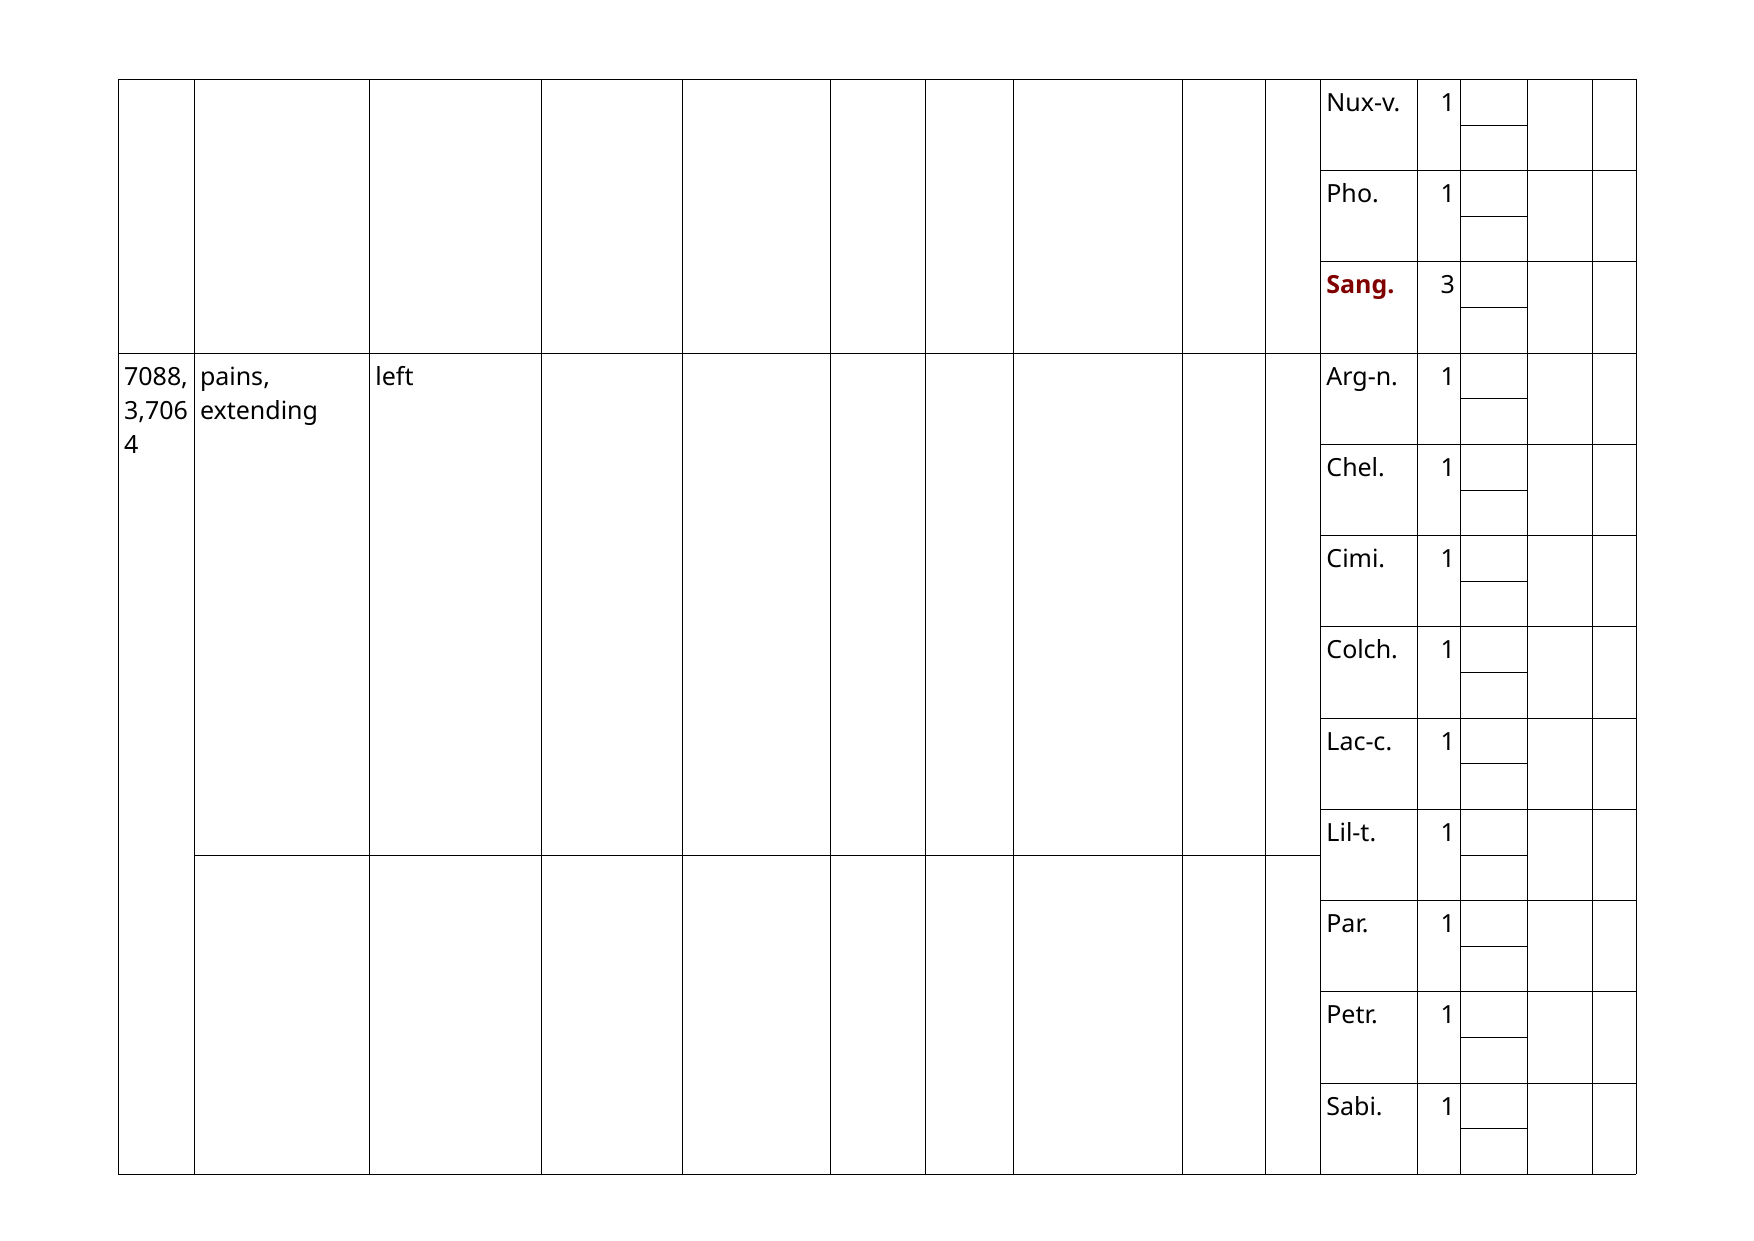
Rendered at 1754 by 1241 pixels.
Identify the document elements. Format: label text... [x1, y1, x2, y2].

table_cell [1461, 947, 1527, 991]
table_cell [1528, 536, 1592, 626]
table_cell 3 [1418, 262, 1460, 353]
table_cell [1593, 992, 1636, 1083]
table_cell [1461, 171, 1527, 216]
table_cell 1 [1418, 445, 1460, 535]
table_cell Sabi. [1321, 1084, 1417, 1174]
table_cell [1461, 627, 1527, 672]
table_cell [542, 354, 682, 854]
table_cell [1461, 1084, 1527, 1128]
table_cell [1461, 764, 1527, 809]
table_cell [1593, 719, 1636, 809]
table_cell [1014, 80, 1182, 353]
table_cell [1593, 354, 1636, 444]
table_cell 1 [1418, 1084, 1460, 1174]
table_cell 7088,3,7064 [119, 354, 194, 1174]
table_cell 1 [1418, 810, 1460, 900]
table_cell Lil-t. [1321, 810, 1417, 900]
table_cell [195, 80, 369, 353]
table_cell Lac-c. [1321, 719, 1417, 809]
table_cell [370, 856, 541, 1174]
table_cell [1528, 627, 1592, 718]
table_cell 1 [1418, 901, 1460, 991]
table_cell Cimi. [1321, 536, 1417, 626]
table_cell 1 [1418, 992, 1460, 1083]
table_cell Pho. [1321, 171, 1417, 261]
table_cell [1528, 354, 1592, 444]
table_cell [1461, 217, 1527, 261]
table_cell [1461, 445, 1527, 489]
table_cell [1593, 445, 1636, 535]
table_cell 1 [1418, 627, 1460, 718]
table_cell [1461, 354, 1527, 398]
table_cell [1528, 1084, 1592, 1174]
table_cell [1183, 354, 1265, 854]
table_cell [1593, 627, 1636, 718]
table_cell [1461, 673, 1527, 718]
table_cell Chel. [1321, 445, 1417, 535]
table_cell [1593, 262, 1636, 353]
table_cell [1528, 992, 1592, 1083]
table_cell [1461, 1129, 1527, 1174]
table_cell [683, 354, 830, 854]
table_cell [831, 80, 925, 353]
table_cell [926, 80, 1013, 353]
table_cell left [370, 354, 541, 854]
table_cell Nux-v. [1321, 80, 1417, 170]
table_cell [370, 80, 541, 353]
table_cell [1014, 354, 1182, 854]
table_cell [1461, 399, 1527, 444]
table_cell [1593, 901, 1636, 991]
table_cell Petr. [1321, 992, 1417, 1083]
table_cell [926, 856, 1013, 1174]
table_cell [1183, 856, 1265, 1174]
table_cell [1266, 80, 1320, 353]
table_cell Colch. [1321, 627, 1417, 718]
table_cell 1 [1418, 536, 1460, 626]
table_cell [542, 856, 682, 1174]
table_cell [1266, 856, 1320, 1174]
table_cell [683, 856, 830, 1174]
table_cell pains, extending [195, 354, 369, 854]
table_cell [1461, 262, 1527, 307]
table_cell [1461, 491, 1527, 535]
table_cell [1528, 262, 1592, 353]
table_cell [1593, 171, 1636, 261]
table_cell [1461, 1038, 1527, 1083]
table_cell 1 [1418, 80, 1460, 170]
table_cell [926, 354, 1013, 854]
table_cell [683, 80, 830, 353]
table_cell [1593, 536, 1636, 626]
table_cell [1593, 80, 1636, 170]
table_cell [1528, 901, 1592, 991]
table_cell [1528, 719, 1592, 809]
table_cell [1528, 810, 1592, 900]
table_cell [1461, 901, 1527, 946]
table_cell Arg-n. [1321, 354, 1417, 444]
table_cell [1014, 856, 1182, 1174]
table_cell [1461, 80, 1527, 124]
table_cell 1 [1418, 354, 1460, 444]
table_cell [1183, 80, 1265, 353]
table_cell [1461, 582, 1527, 626]
table_cell [1461, 536, 1527, 581]
table_cell [1461, 992, 1527, 1037]
table_cell 1 [1418, 719, 1460, 809]
table_cell [831, 856, 925, 1174]
table_cell [119, 80, 194, 353]
table_cell [1461, 308, 1527, 353]
table_cell [1528, 80, 1592, 170]
table_cell [1593, 810, 1636, 900]
table_cell Par. [1321, 901, 1417, 991]
table_cell [542, 80, 682, 353]
table_cell [195, 856, 369, 1174]
table_cell [1461, 856, 1527, 900]
table_cell [1461, 810, 1527, 854]
table_cell 1 [1418, 171, 1460, 261]
table_cell [1461, 719, 1527, 763]
table_cell [1528, 445, 1592, 535]
table_cell [831, 354, 925, 854]
table_cell [1528, 171, 1592, 261]
table_cell Sang. [1321, 262, 1417, 353]
table_cell [1461, 126, 1527, 170]
table_cell [1266, 354, 1320, 854]
table_cell [1593, 1084, 1636, 1174]
